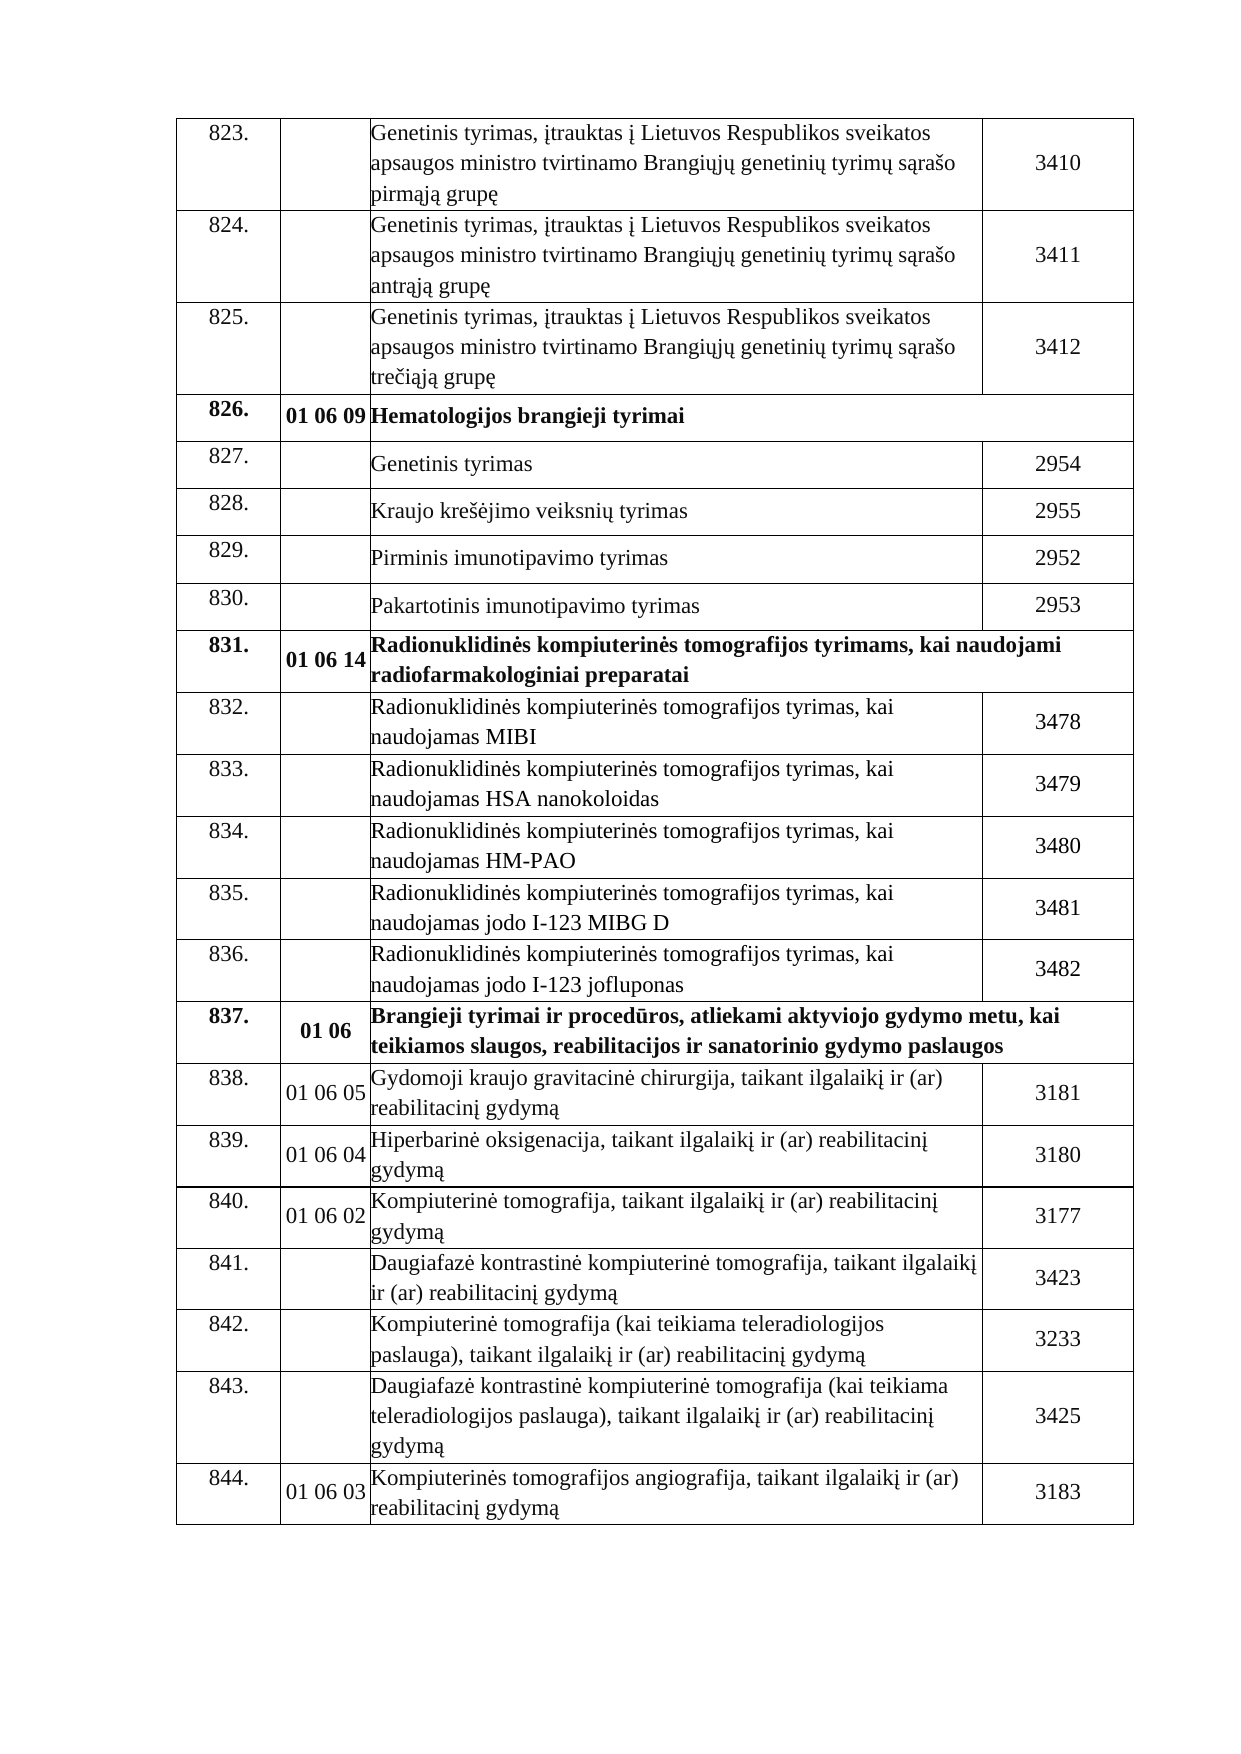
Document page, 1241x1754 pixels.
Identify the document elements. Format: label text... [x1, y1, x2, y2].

table_cell [1161, 583, 1178, 630]
table_cell Hiperbarinė oksigenacija, taikant ilgalaikį ir (ar) reabilitacinį gydymą [371, 1126, 982, 1186]
table_cell [1161, 878, 1178, 939]
table_cell [1179, 816, 1240, 877]
table_cell 01 06 02 [281, 1188, 370, 1248]
table_cell [1157, 878, 1161, 939]
table_cell 834. [177, 817, 280, 877]
table_cell [1134, 118, 1152, 210]
table_cell 826. [177, 395, 280, 441]
table_cell [1161, 488, 1178, 535]
table_cell [1161, 118, 1178, 210]
table_cell [1161, 630, 1178, 692]
table_cell [1134, 1309, 1152, 1371]
table_cell 837. [177, 1002, 280, 1063]
table_cell [1157, 394, 1161, 441]
table_cell 829. [177, 536, 280, 583]
table_cell 3481 [983, 879, 1133, 939]
table_cell [1134, 630, 1152, 692]
table_cell 3412 [983, 303, 1133, 393]
table_cell [281, 1249, 370, 1309]
table_cell [1157, 939, 1161, 1001]
table_cell [1179, 118, 1240, 210]
table_cell Radionuklidinės kompiuterinės tomografijos tyrimas, kai naudojamas HM-PAO [371, 817, 982, 877]
table_cell [1134, 583, 1152, 630]
table_cell 01 06 09 [281, 395, 370, 441]
table_cell [1179, 1125, 1240, 1186]
table_cell [1152, 754, 1157, 816]
table_cell 824. [177, 211, 280, 302]
table_cell [1134, 754, 1152, 816]
table_cell 3423 [983, 1249, 1133, 1309]
table_cell [1157, 630, 1161, 692]
table_cell [1134, 1001, 1152, 1063]
table_cell [1179, 583, 1240, 630]
table_cell [1179, 1248, 1240, 1309]
table_cell [1157, 210, 1161, 302]
table_cell 840. [177, 1188, 280, 1248]
table_cell [1152, 488, 1157, 535]
table_cell 3177 [983, 1188, 1133, 1248]
table_cell [1152, 441, 1157, 488]
table_cell [1157, 1371, 1161, 1462]
table_cell [1157, 302, 1161, 393]
table_cell [1161, 1186, 1178, 1248]
table_cell 823. [177, 119, 280, 210]
table_cell 838. [177, 1064, 280, 1125]
table_cell [1157, 1125, 1161, 1186]
table_cell [1161, 939, 1178, 1001]
table_cell 830. [177, 584, 280, 630]
table_cell Genetinis tyrimas, įtrauktas į Lietuvos Respublikos sveikatos apsaugos ministro tvirtinamo Brangiųjų genetinių tyrimų sąrašo trečiąją grupę [371, 303, 982, 393]
table_cell 835. [177, 879, 280, 939]
table_cell 2952 [983, 536, 1133, 583]
table_cell Genetinis tyrimas, įtrauktas į Lietuvos Respublikos sveikatos apsaugos ministro tvirtinamo Brangiųjų genetinių tyrimų sąrašo antrąją grupę [371, 211, 982, 302]
table_cell [1157, 118, 1161, 210]
table_cell [1179, 1371, 1240, 1462]
table_cell [1134, 302, 1152, 393]
table_cell [1179, 210, 1240, 302]
table_cell [281, 536, 370, 583]
table_cell 827. [177, 442, 280, 488]
table_cell [1161, 754, 1178, 816]
table_cell [1134, 816, 1152, 877]
table_cell [1152, 939, 1157, 1001]
table_cell [1161, 1371, 1178, 1462]
table_cell [1157, 692, 1161, 754]
table_cell Pirminis imunotipavimo tyrimas [371, 536, 982, 583]
table_cell [1134, 1125, 1152, 1186]
table_cell [1152, 630, 1157, 692]
table_cell Hematologijos brangieji tyrimai [371, 395, 1133, 441]
table_cell 831. [177, 631, 280, 692]
table_cell [281, 1310, 370, 1371]
table_cell [1157, 583, 1161, 630]
table_cell [1157, 535, 1161, 583]
table_cell [1134, 692, 1152, 754]
table_cell [281, 584, 370, 630]
table_cell [281, 693, 370, 754]
table_cell Pakartotinis imunotipavimo tyrimas [371, 584, 982, 630]
table_cell 3411 [983, 211, 1133, 302]
table_cell Radionuklidinės kompiuterinės tomografijos tyrimas, kai naudojamas HSA nanokoloidas [371, 755, 982, 816]
table_cell [1157, 1248, 1161, 1309]
table_cell 01 06 05 [281, 1064, 370, 1125]
table_cell 3180 [983, 1126, 1133, 1186]
table_cell 3479 [983, 755, 1133, 816]
table_cell 01 06 03 [281, 1464, 370, 1524]
table_cell 01 06 14 [281, 631, 370, 692]
table_cell [1134, 394, 1152, 441]
table_cell [1179, 1063, 1240, 1125]
table_cell [1179, 394, 1240, 441]
table_cell 833. [177, 755, 280, 816]
table_cell [1157, 1463, 1161, 1524]
table_cell [281, 211, 370, 302]
table_cell [1179, 692, 1240, 754]
table_cell [1152, 1186, 1157, 1248]
table_cell [1161, 692, 1178, 754]
table_cell [281, 879, 370, 939]
table_cell Radionuklidinės kompiuterinės tomografijos tyrimas, kai naudojamas jodo I-123 MIBG D [371, 879, 982, 939]
table_cell [1134, 1063, 1152, 1125]
table_cell 3480 [983, 817, 1133, 877]
table_cell [1157, 1063, 1161, 1125]
table_cell [1179, 630, 1240, 692]
table_cell 844. [177, 1464, 280, 1524]
table_cell [1161, 1248, 1178, 1309]
table_cell 3233 [983, 1310, 1133, 1371]
table_cell Radionuklidinės kompiuterinės tomografijos tyrimas, kai naudojamas jodo I-123 jofluponas [371, 940, 982, 1001]
table_cell [1179, 1309, 1240, 1371]
table_cell [1179, 878, 1240, 939]
table_cell [1157, 1186, 1161, 1248]
table_cell [1134, 488, 1152, 535]
table_cell [1161, 1063, 1178, 1125]
table_cell [1157, 441, 1161, 488]
table_cell [1152, 1125, 1157, 1186]
table_cell [1161, 1001, 1178, 1063]
table_cell Daugiafazė kontrastinė kompiuterinė tomografija, taikant ilgalaikį ir (ar) reabilitacinį gydymą [371, 1249, 982, 1309]
table_cell [1134, 441, 1152, 488]
table_cell [1179, 939, 1240, 1001]
table_cell 841. [177, 1249, 280, 1309]
table_cell [1152, 118, 1157, 210]
table_cell 3410 [983, 119, 1133, 210]
table_cell 828. [177, 489, 280, 535]
table_cell Radionuklidinės kompiuterinės tomografijos tyrimas, kai naudojamas MIBI [371, 693, 982, 754]
table_cell [1152, 535, 1157, 583]
table_cell [1152, 1309, 1157, 1371]
table_cell [281, 940, 370, 1001]
table_cell [281, 817, 370, 877]
table_cell [1161, 441, 1178, 488]
table_cell [1161, 816, 1178, 877]
table_cell 839. [177, 1126, 280, 1186]
table_cell [1134, 1186, 1152, 1248]
table_cell Kompiuterinės tomografijos angiografija, taikant ilgalaikį ir (ar) reabilitacinį gydymą [371, 1464, 982, 1524]
table_cell 843. [177, 1372, 280, 1462]
table_cell Kompiuterinė tomografija, taikant ilgalaikį ir (ar) reabilitacinį gydymą [371, 1188, 982, 1248]
table_cell [1179, 1001, 1240, 1063]
table_cell 825. [177, 303, 280, 393]
table_cell Daugiafazė kontrastinė kompiuterinė tomografija (kai teikiama teleradiologijos paslauga), taikant ilgalaikį ir (ar) reabilitacinį gydymą [371, 1372, 982, 1462]
table_cell Brangieji tyrimai ir procedūros, atliekami aktyviojo gydymo metu, kai teikiamos slaugos, reabilitacijos ir sanatorinio gydymo paslaugos [371, 1002, 1133, 1063]
table_cell [1161, 1463, 1178, 1524]
table_cell 2954 [983, 442, 1133, 488]
table_cell [1152, 1001, 1157, 1063]
table_cell [1152, 210, 1157, 302]
table_cell [1134, 878, 1152, 939]
table_cell [1179, 441, 1240, 488]
table_cell [1134, 1463, 1152, 1524]
table_cell [1134, 535, 1152, 583]
table_cell 3482 [983, 940, 1133, 1001]
table_cell [1161, 394, 1178, 441]
table_cell 842. [177, 1310, 280, 1371]
table_cell [1134, 210, 1152, 302]
table_cell [281, 442, 370, 488]
table_cell [1161, 302, 1178, 393]
table_cell [1152, 1463, 1157, 1524]
table_cell [1152, 1063, 1157, 1125]
table_cell [1152, 878, 1157, 939]
table_cell [1161, 1125, 1178, 1186]
table_cell 2953 [983, 584, 1133, 630]
table_cell [1152, 394, 1157, 441]
table_cell Genetinis tyrimas, įtrauktas į Lietuvos Respublikos sveikatos apsaugos ministro tvirtinamo Brangiųjų genetinių tyrimų sąrašo pirmąją grupę [371, 119, 982, 210]
table_cell 3478 [983, 693, 1133, 754]
table_cell [1179, 488, 1240, 535]
table_cell [1134, 1248, 1152, 1309]
table_cell [1152, 583, 1157, 630]
table_cell Kompiuterinė tomografija (kai teikiama teleradiologijos paslauga), taikant ilgalaikį ir (ar) reabilitacinį gydymą [371, 1310, 982, 1371]
table_cell [1157, 1309, 1161, 1371]
table_cell Kraujo krešėjimo veiksnių tyrimas [371, 489, 982, 535]
table_cell [1152, 816, 1157, 877]
table_cell [1134, 939, 1152, 1001]
table_cell [1152, 302, 1157, 393]
table_cell 3425 [983, 1372, 1133, 1462]
table_cell [1152, 1248, 1157, 1309]
table_cell 01 06 [281, 1002, 370, 1063]
table_cell [1157, 754, 1161, 816]
table_cell 2955 [983, 489, 1133, 535]
table_cell 01 06 04 [281, 1126, 370, 1186]
table_cell [281, 489, 370, 535]
table_cell [1179, 1186, 1240, 1248]
table_cell [1157, 1001, 1161, 1063]
table_cell [1179, 1463, 1240, 1524]
table_cell [1157, 488, 1161, 535]
table_cell [1157, 816, 1161, 877]
table_cell Genetinis tyrimas [371, 442, 982, 488]
table_cell 3183 [983, 1464, 1133, 1524]
table_cell [1179, 754, 1240, 816]
table_cell [1161, 535, 1178, 583]
table_cell [1134, 1371, 1152, 1462]
table_cell [281, 119, 370, 210]
table_cell [1152, 692, 1157, 754]
table_cell Radionuklidinės kompiuterinės tomografijos tyrimams, kai naudojami radiofarmakologiniai preparatai [371, 631, 1133, 692]
table_cell [281, 755, 370, 816]
table_cell [1179, 535, 1240, 583]
table_cell [281, 1372, 370, 1462]
table_cell 832. [177, 693, 280, 754]
table_cell Gydomoji kraujo gravitacinė chirurgija, taikant ilgalaikį ir (ar) reabilitacinį gydymą [371, 1064, 982, 1125]
table_cell [1161, 1309, 1178, 1371]
table_cell [281, 303, 370, 393]
table_cell [1179, 302, 1240, 393]
table_cell 836. [177, 940, 280, 1001]
table_cell 3181 [983, 1064, 1133, 1125]
table_cell [1161, 210, 1178, 302]
table_cell [1152, 1371, 1157, 1462]
